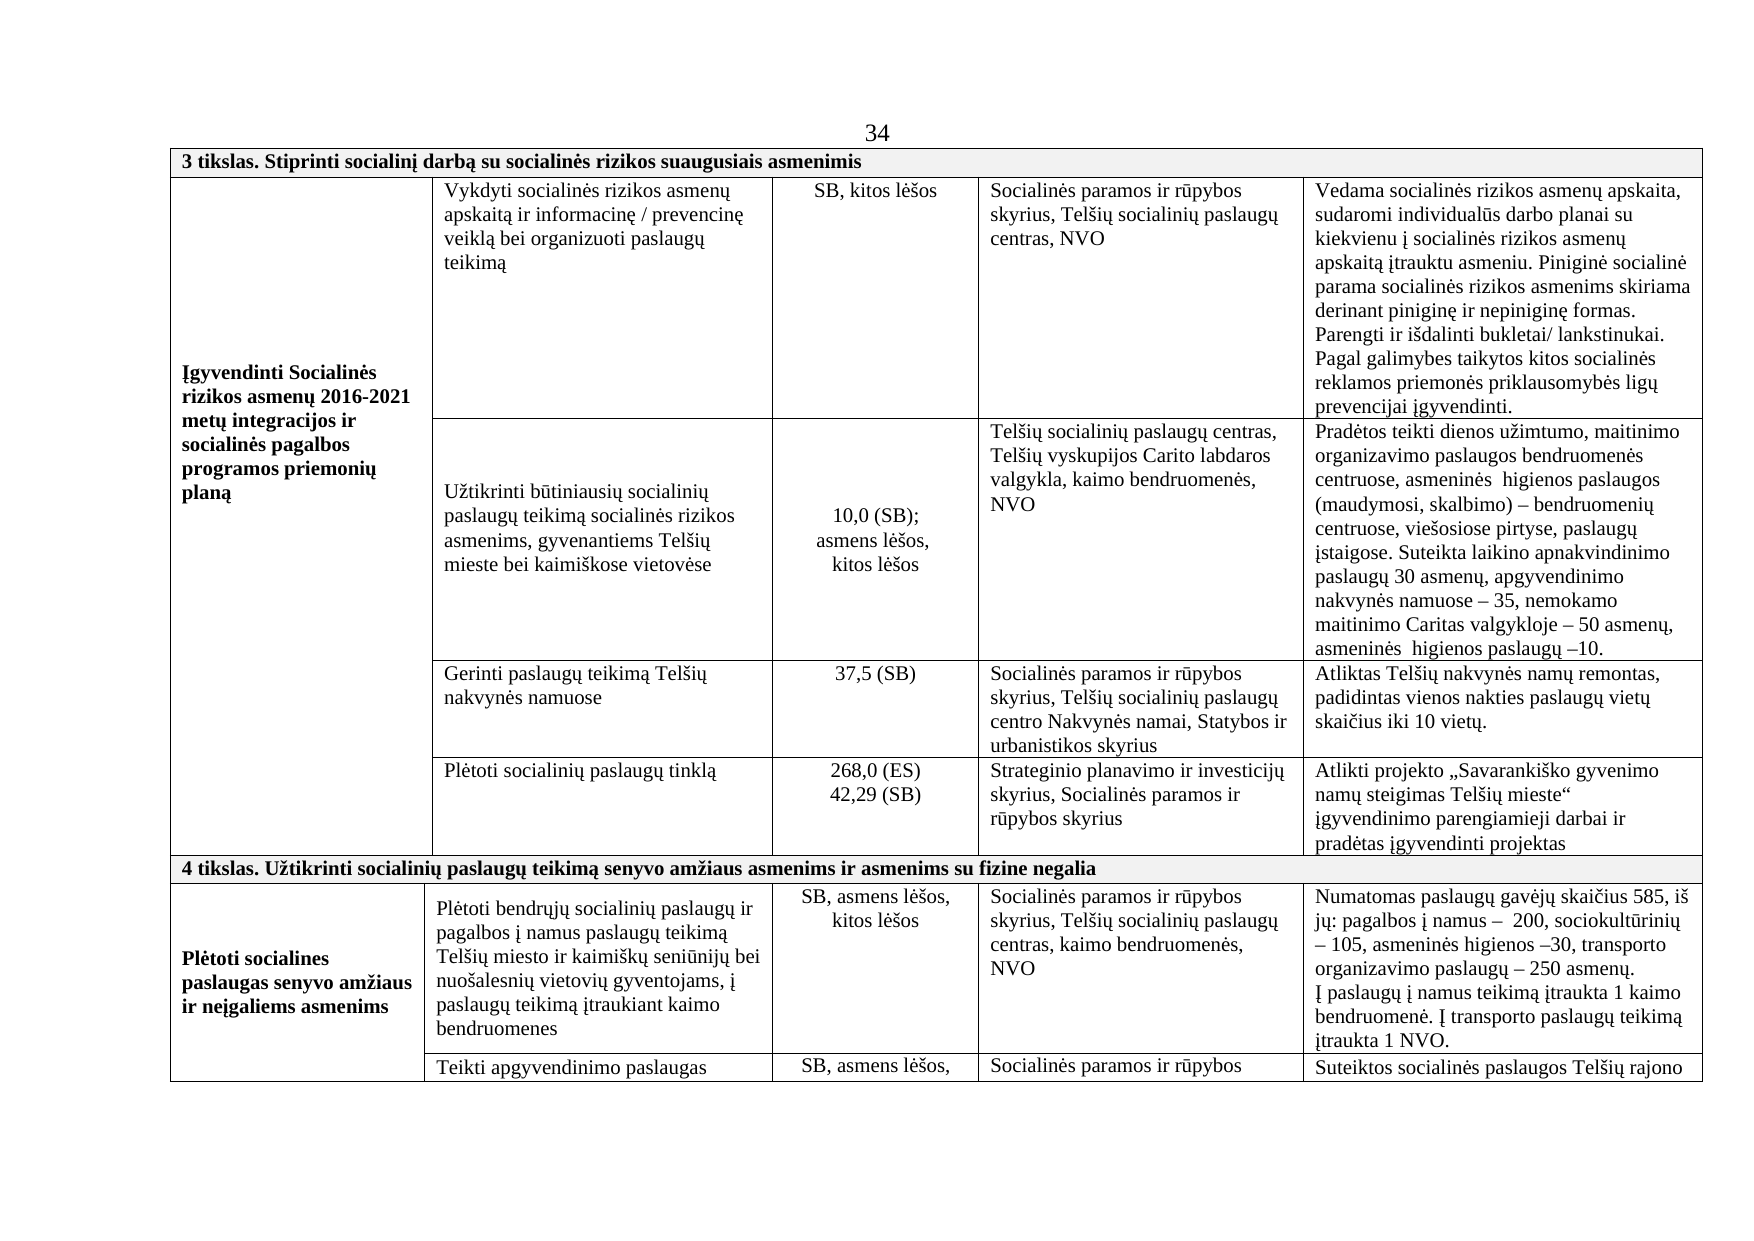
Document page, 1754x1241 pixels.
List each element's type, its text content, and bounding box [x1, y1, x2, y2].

table_cell Atliktas Telšių nakvynės namų remontas, padidintas vienos nakties paslaugų vietų skaičius iki 10 vietų. [1304, 661, 1702, 757]
table_cell Socialinės paramos ir rūpybos skyrius, Telšių socialinių paslaugų centras, NVO [979, 178, 1303, 418]
table_cell Įgyvendinti Socialinės rizikos asmenų 2016-2021 metų integracijos ir socialinės pagalbos programos priemonių planą [171, 178, 432, 854]
table_cell Plėtoti bendrųjų socialinių paslaugų ir pagalbos į namus paslaugų teikimą Telšių miesto ir kaimiškų seniūnijų bei nuošalesnių vietovių gyventojams, į paslaugų teikimą įtraukiant kaimo bendruomenes [425, 884, 772, 1052]
table_cell Telšių socialinių paslaugų centras, Telšių vyskupijos Carito labdaros valgykla, kaimo bendruomenės, NVO [979, 419, 1303, 660]
table_cell 10,0 (SB); asmens lėšos, kitos lėšos [773, 419, 978, 660]
table_cell Užtikrinti būtiniausių socialinių paslaugų teikimą socialinės rizikos asmenims, gyvenantiems Telšių mieste bei kaimiškose vietovėse [433, 419, 772, 660]
table_cell Vykdyti socialinės rizikos asmenų apskaitą ir informacinę / prevencinę veiklą bei organizuoti paslaugų teikimą [433, 178, 772, 418]
table_cell Plėtoti socialines paslaugas senyvo amžiaus ir neįgaliems asmenims [171, 884, 424, 1081]
table_cell 4 tikslas. Užtikrinti socialinių paslaugų teikimą senyvo amžiaus asmenims ir asmenims su fizine negalia [171, 856, 1702, 883]
table_cell SB, asmens lėšos, [773, 1054, 978, 1081]
table_cell Pradėtos teikti dienos užimtumo, maitinimo organizavimo paslaugos bendruomenės centruose, asmeninės higienos paslaugos (maudymosi, skalbimo) – bendruomenių centruose, viešosiose pirtyse, paslaugų įstaigose. Suteikta laikino apnakvindinimo paslaugų 30 asmenų, apgyvendinimo nakvynės namuose – 35, nemokamo maitinimo Caritas valgykloje – 50 asmenų, asmeninės higienos paslaugų –10. [1304, 419, 1702, 660]
table_cell 37,5 (SB) [773, 661, 978, 757]
table_cell Socialinės paramos ir rūpybos skyrius, Telšių socialinių paslaugų centro Nakvynės namai, Statybos ir urbanistikos skyrius [979, 661, 1303, 757]
table_cell Vedama socialinės rizikos asmenų apskaita, sudaromi individualūs darbo planai su kiekvienu į socialinės rizikos asmenų apskaitą įtrauktu asmeniu. Piniginė socialinė parama socialinės rizikos asmenims skiriama derinant piniginę ir nepiniginę formas. Parengti ir išdalinti bukletai/ lankstinukai. Pagal galimybes taikytos kitos socialinės reklamos priemonės priklausomybės ligų prevencijai įgyvendinti. [1304, 178, 1702, 418]
table_cell SB, asmens lėšos, kitos lėšos [773, 884, 978, 1052]
table_cell 3 tikslas. Stiprinti socialinį darbą su socialinės rizikos suaugusiais asmenimis [171, 149, 1702, 177]
table_cell Gerinti paslaugų teikimą Telšių nakvynės namuose [433, 661, 772, 757]
table_cell Socialinės paramos ir rūpybos skyrius, Telšių socialinių paslaugų centras, kaimo bendruomenės, NVO [979, 884, 1303, 1052]
table_cell Socialinės paramos ir rūpybos [979, 1054, 1303, 1081]
table_cell Atlikti projekto „Savarankiško gyvenimo namų steigimas Telšių mieste“ įgyvendinimo parengiamieji darbai ir pradėtas įgyvendinti projektas [1304, 758, 1702, 854]
table_cell Suteiktos socialinės paslaugos Telšių rajono [1304, 1054, 1702, 1081]
table_cell Strateginio planavimo ir investicijų skyrius, Socialinės paramos ir rūpybos skyrius [979, 758, 1303, 854]
table_cell Teikti apgyvendinimo paslaugas [425, 1054, 772, 1081]
table_cell SB, kitos lėšos [773, 178, 978, 418]
table_cell 268,0 (ES) 42,29 (SB) [773, 758, 978, 854]
table_cell Numatomas paslaugų gavėjų skaičius 585, iš jų: pagalbos į namus – 200, sociokultūrinių – 105, asmeninės higienos –30, transporto organizavimo paslaugų – 250 asmenų. Į paslaugų į namus teikimą įtraukta 1 kaimo bendruomenė. Į transporto paslaugų teikimą įtraukta 1 NVO. [1304, 884, 1702, 1052]
table_cell Plėtoti socialinių paslaugų tinklą [433, 758, 772, 854]
